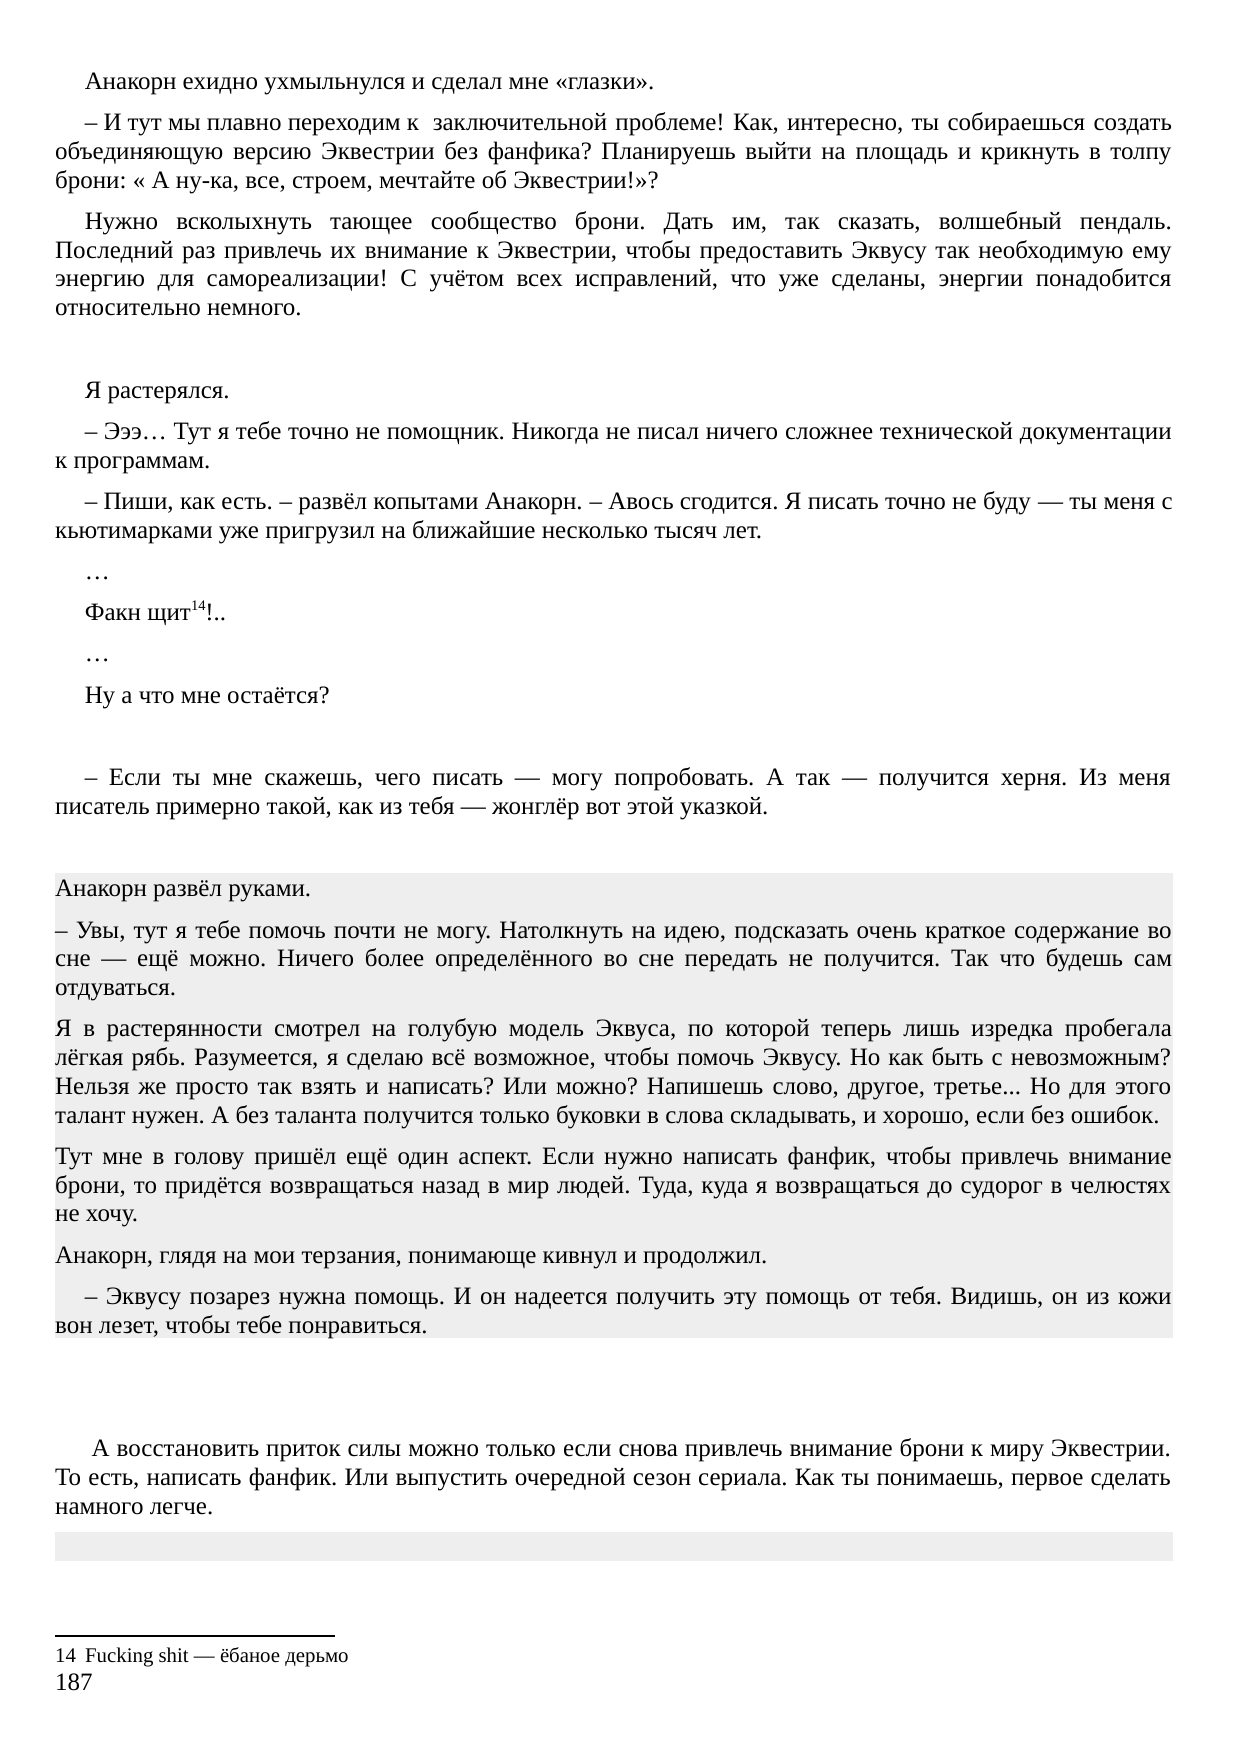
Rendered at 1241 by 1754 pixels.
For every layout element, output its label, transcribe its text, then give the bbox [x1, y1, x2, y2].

text Анакорн ехидно ухмыльнулся и сделал мне «глазки». [55, 66, 1173, 95]
text – Эквусу позарез нужна помощь. И он надеется получить эту помощь от тебя. Видишь, он из кожи вон лезет, чтобы тебе понравиться. [55, 1281, 1173, 1338]
text Ну а что мне остаётся? [55, 680, 1173, 708]
text Анакорн, глядя на мои терзания, понимающе кивнул и продолжил. [55, 1240, 1173, 1268]
text – Увы, тут я тебе помочь почти не могу. Натолкнуть на идею, подсказать очень краткое содержание во сне — ещё можно. Ничего более определённого во сне передать не получится. Так что будешь сам отдуваться. [55, 915, 1173, 1001]
text – Эээ… Тут я тебе точно не помощник. Никогда не писал ничего сложнее технической документации к программам. [55, 416, 1173, 473]
text Факн щит!.. [55, 597, 1173, 626]
text Я в растерянности смотрел на голубую модель Эквуса, по которой теперь лишь изредка пробегала лёгкая рябь. Разумеется, я сделаю всё возможное, чтобы помочь Эквусу. Но как быть с невозможным? Нельзя же просто так взять и написать? Или можно? Напишешь слово, другое, третье... Но для этого талант нужен. А без таланта получится только буковки в слова складывать, и хорошо, если без ошибок. [55, 1013, 1173, 1128]
text … [55, 556, 1173, 585]
text Я растерялся. [55, 375, 1173, 403]
text Fucking shit — ёбаное дерьмо [55, 1642, 1173, 1667]
text … [55, 638, 1173, 667]
text Анакорн развёл руками. [55, 873, 1173, 902]
text – Если ты мне скажешь, чего писать — могу попробовать. А так — получится херня. Из меня писатель примерно такой, как из тебя — жонглёр вот этой указкой. [55, 762, 1173, 820]
text А восстановить приток силы можно только если снова привлечь внимание брони к миру Эквестрии. То есть, написать фанфик. Или выпустить очередной сезон сериала. Как ты понимаешь, первое сделать намного легче. [55, 1433, 1173, 1520]
text Тут мне в голову пришёл ещё один аспект. Если нужно написать фанфик, чтобы привлечь внимание брони, то придётся возвращаться назад в мир людей. Туда, куда я возвращаться до судорог в челюстях не хочу. [55, 1141, 1173, 1227]
text – Пиши, как есть. – развёл копытами Анакорн. – Авось сгодится. Я писать точно не буду — ты меня с кьютимарками уже пригрузил на ближайшие несколько тысяч лет. [55, 486, 1173, 543]
text – И тут мы плавно переходим к заключительной проблеме! Как, интересно, ты собираешься создать объединяющую версию Эквестрии без фанфика? Планируешь выйти на площадь и крикнуть в толпу брони: « А ну-ка, все, строем, мечтайте об Эквестрии!»? [55, 107, 1173, 193]
text Нужно всколыхнуть тающее сообщество брони. Дать им, так сказать, волшебный пендаль. Последний раз привлечь их внимание к Эквестрии, чтобы предоставить Эквусу так необходимую ему энергию для самореализации! С учётом всех исправлений, что уже сделаны, энергии понадобится относительно немного. [55, 206, 1173, 321]
